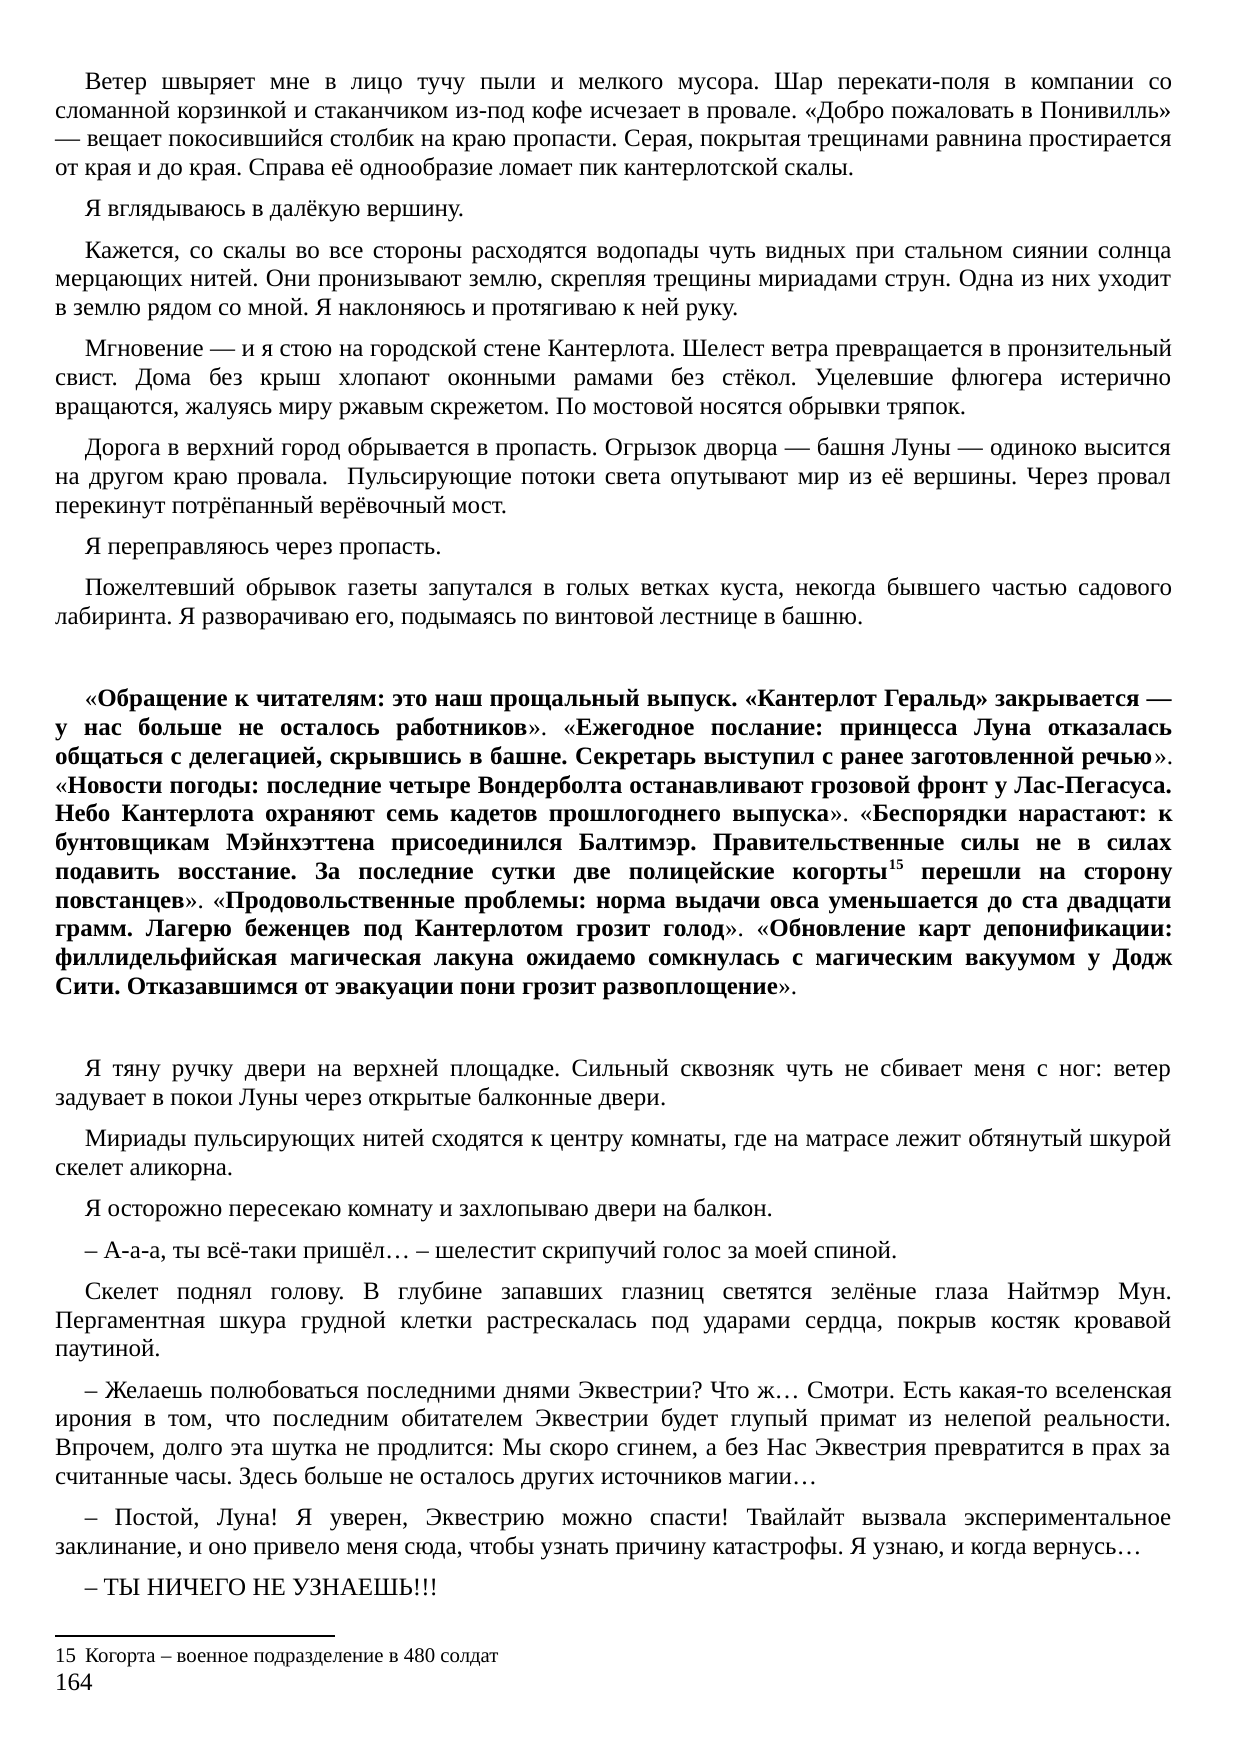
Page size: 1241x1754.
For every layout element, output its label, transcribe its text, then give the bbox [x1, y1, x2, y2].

text – ТЫ НИЧЕГО НЕ УЗНАЕШЬ!!! [55, 1572, 1173, 1601]
text – А-а-а, ты всё-таки пришёл… – шелестит скрипучий голос за моей спиной. [55, 1235, 1173, 1263]
text Я тяну ручку двери на верхней площадке. Сильный сквозняк чуть не сбивает меня с ног: ветер задувает в покои Луны через открытые балконные двери. [55, 1053, 1173, 1111]
text «Обращение к читателям: это наш прощальный выпуск. «Кантерлот Геральд» закрывается — у нас больше не осталось работников». «Ежегодное послание: принцесса Луна отказалась общаться с делегацией, скрывшись в башне. Секретарь выступил с ранее заготовленной речью». «Новости погоды: последние четыре Вондерболта останавливают грозовой фронт у Лас-Пегасуса. Небо Кантерлота охраняют семь кадетов прошлогоднего выпуска». «Беспорядки нарастают: к бунтовщикам Мэйнхэттена присоединился Балтимэр. Правительственные силы не в силах подавить восстание. За последние сутки две полицейские когорты перешли на сторону повстанцев». «Продовольственные проблемы: норма выдачи овса уменьшается до ста двадцати грамм. Лагерю беженцев под Кантерлотом грозит голод». «Обновление карт депонификации: филлидельфийская магическая лакуна ожидаемо сомкнулась с магическим вакуумом у Додж Сити. Отказавшимся от эвакуации пони грозит развоплощение». [55, 683, 1173, 1000]
text Кажется, со скалы во все стороны расходятся водопады чуть видных при стальном сиянии солнца мерцающих нитей. Они пронизывают землю, скрепляя трещины мириадами струн. Одна из них уходит в землю рядом со мной. Я наклоняюсь и протягиваю к ней руку. [55, 235, 1173, 321]
text Когорта – военное подразделение в 480 солдат [55, 1642, 1173, 1667]
text Я осторожно пересекаю комнату и захлопываю двери на балкон. [55, 1193, 1173, 1222]
text Я переправляюсь через пропасть. [55, 531, 1173, 560]
text Ветер швыряет мне в лицо тучу пыли и мелкого мусора. Шар перекати-поля в компании со сломанной корзинкой и стаканчиком из-под кофе исчезает в провале. «Добро пожаловать в Понивилль» — вещает покосившийся столбик на краю пропасти. Серая, покрытая трещинами равнина простирается от края и до края. Справа её однообразие ломает пик кантерлотской скалы. [55, 66, 1173, 181]
text Мириады пульсирующих нитей сходятся к центру комнаты, где на матрасе лежит обтянутый шкурой скелет аликорна. [55, 1123, 1173, 1181]
text – Постой, Луна! Я уверен, Эквестрию можно спасти! Твайлайт вызвала экспериментальное заклинание, и оно привело меня сюда, чтобы узнать причину катастрофы. Я узнаю, и когда вернусь… [55, 1502, 1173, 1560]
text Пожелтевший обрывок газеты запутался в голых ветках куста, некогда бывшего частью садового лабиринта. Я разворачиваю его, подымаясь по винтовой лестнице в башню. [55, 572, 1173, 630]
text Дорога в верхний город обрывается в пропасть. Огрызок дворца — башня Луны — одиноко высится на другом краю провала. Пульсирующие потоки света опутывают мир из её вершины. Через провал перекинут потрёпанный верёвочный мост. [55, 432, 1173, 518]
text Мгновение — и я стою на городской стене Кантерлота. Шелест ветра превращается в пронзительный свист. Дома без крыш хлопают оконными рамами без стёкол. Уцелевшие флюгера истерично вращаются, жалуясь миру ржавым скрежетом. По мостовой носятся обрывки тряпок. [55, 333, 1173, 420]
text Я вглядываюсь в далёкую вершину. [55, 193, 1173, 222]
text – Желаешь полюбоваться последними днями Эквестрии? Что ж… Смотри. Есть какая-то вселенская ирония в том, что последним обитателем Эквестрии будет глупый примат из нелепой реальности. Впрочем, долго эта шутка не продлится: Мы скоро сгинем, а без Нас Эквестрия превратится в прах за считанные часы. Здесь больше не осталось других источников магии… [55, 1375, 1173, 1490]
text Скелет поднял голову. В глубине запавших глазниц светятся зелёные глаза Найтмэр Мун. Пергаментная шкура грудной клетки растрескалась под ударами сердца, покрыв костяк кровавой паутиной. [55, 1276, 1173, 1362]
